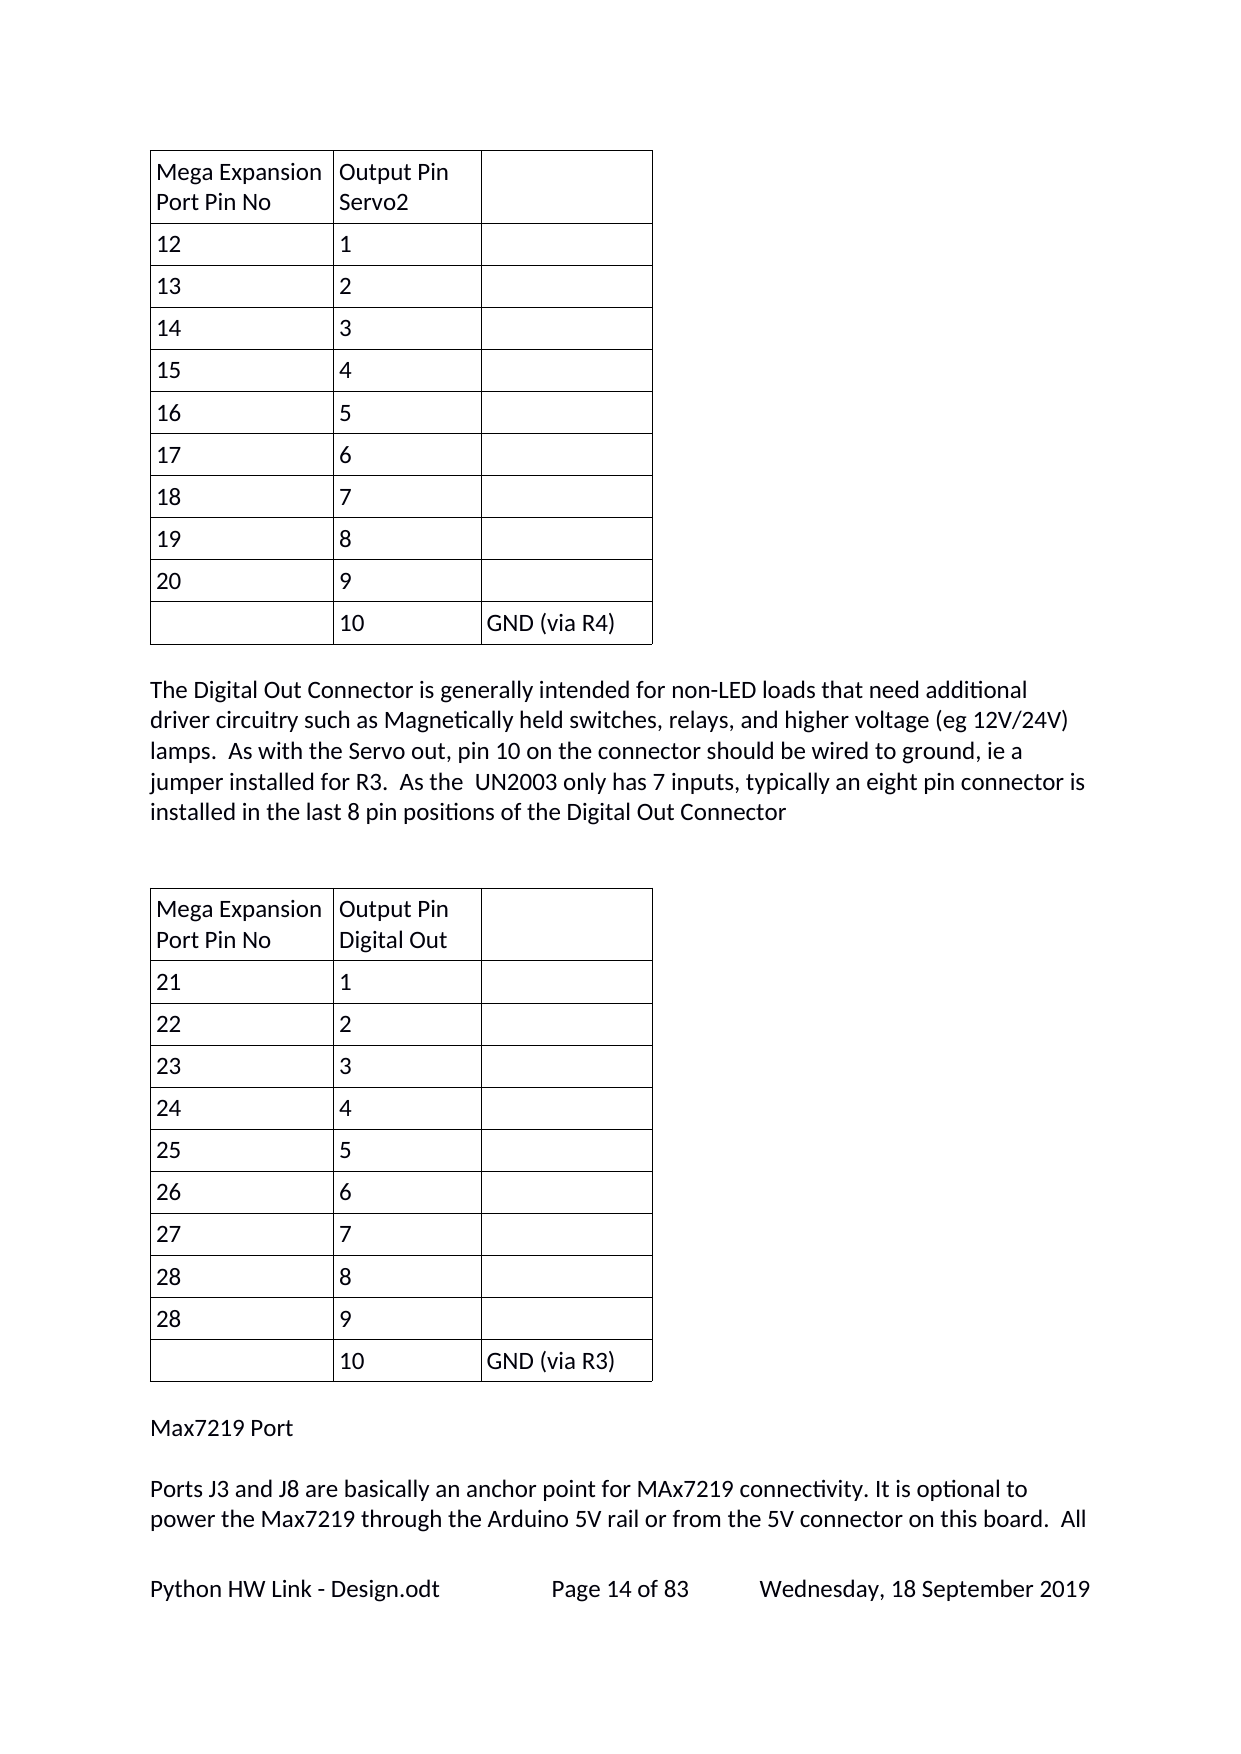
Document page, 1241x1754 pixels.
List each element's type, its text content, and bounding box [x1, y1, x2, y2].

table_cell [482, 1256, 652, 1297]
table_cell [482, 434, 652, 475]
table_cell GND (via R4) [482, 602, 652, 643]
text Ports J3 and J8 are basically an anchor point for MAx7219 connectivity. It is optional to power the Max7219 through the Arduino 5V rail or from the 5V connector on this board. All [150, 1473, 1090, 1534]
table_cell [482, 1088, 652, 1129]
table_header Output Pin Servo2 [334, 151, 481, 223]
table_cell 25 [151, 1130, 333, 1171]
table_cell [151, 602, 333, 643]
table_cell 10 [334, 1340, 481, 1381]
table_cell 9 [334, 560, 481, 601]
table_cell 28 [151, 1298, 333, 1339]
table_cell 10 [334, 602, 481, 643]
table_cell [482, 224, 652, 265]
table_cell 18 [151, 476, 333, 517]
table_cell 21 [151, 961, 333, 1002]
table_cell 15 [151, 350, 333, 391]
table_cell [482, 350, 652, 391]
table_cell 6 [334, 434, 481, 475]
table_header Output Pin Digital Out [334, 889, 481, 960]
table_header [482, 889, 652, 960]
table_cell 16 [151, 392, 333, 433]
table_cell 24 [151, 1088, 333, 1129]
table_cell 20 [151, 560, 333, 601]
table_header Mega Expansion Port Pin No [151, 151, 333, 223]
table_cell [482, 1004, 652, 1044]
table_cell 3 [334, 1046, 481, 1087]
table_cell [482, 961, 652, 1002]
text Max7219 Port [150, 1412, 1090, 1442]
table_cell [482, 1046, 652, 1087]
text The Digital Out Connector is generally intended for non-LED loads that need additional driver circuitry such as Magnetically held switches, relays, and higher voltage (eg 12V/24V) lamps. As with the Servo out, pin 10 on the connector should be wired to ground, ie a jumper installed for R3. As the UN2003 only has 7 inputs, typically an eight pin connector is installed in the last 8 pin positions of the Digital Out Connector [150, 674, 1090, 827]
table_cell 14 [151, 308, 333, 349]
table_cell 19 [151, 518, 333, 559]
table_cell [482, 1130, 652, 1171]
table_cell 17 [151, 434, 333, 475]
table_cell 5 [334, 392, 481, 433]
table_cell [482, 476, 652, 517]
table_cell 7 [334, 1214, 481, 1255]
table_cell 8 [334, 518, 481, 559]
table_cell [482, 1214, 652, 1255]
table_cell [482, 392, 652, 433]
table_cell 23 [151, 1046, 333, 1087]
table_cell [482, 266, 652, 307]
table_cell 12 [151, 224, 333, 265]
table_cell 4 [334, 350, 481, 391]
table_cell [482, 308, 652, 349]
table_cell 1 [334, 961, 481, 1002]
table_cell 2 [334, 266, 481, 307]
table_cell [482, 518, 652, 559]
table_cell [482, 1298, 652, 1339]
table_cell 9 [334, 1298, 481, 1339]
table_header [482, 151, 652, 223]
table_cell 1 [334, 224, 481, 265]
table_cell 2 [334, 1004, 481, 1044]
table_header Mega Expansion Port Pin No [151, 889, 333, 960]
table_cell [482, 1172, 652, 1213]
table_cell 3 [334, 308, 481, 349]
table_cell 26 [151, 1172, 333, 1213]
table_cell 28 [151, 1256, 333, 1297]
table_cell 27 [151, 1214, 333, 1255]
table_cell [482, 560, 652, 601]
table_cell GND (via R3) [482, 1340, 652, 1381]
table_cell 5 [334, 1130, 481, 1171]
table_cell [151, 1340, 333, 1381]
table_cell 4 [334, 1088, 481, 1129]
table_cell 6 [334, 1172, 481, 1213]
table_cell 13 [151, 266, 333, 307]
table_cell 22 [151, 1004, 333, 1044]
table_cell 8 [334, 1256, 481, 1297]
table_cell 7 [334, 476, 481, 517]
